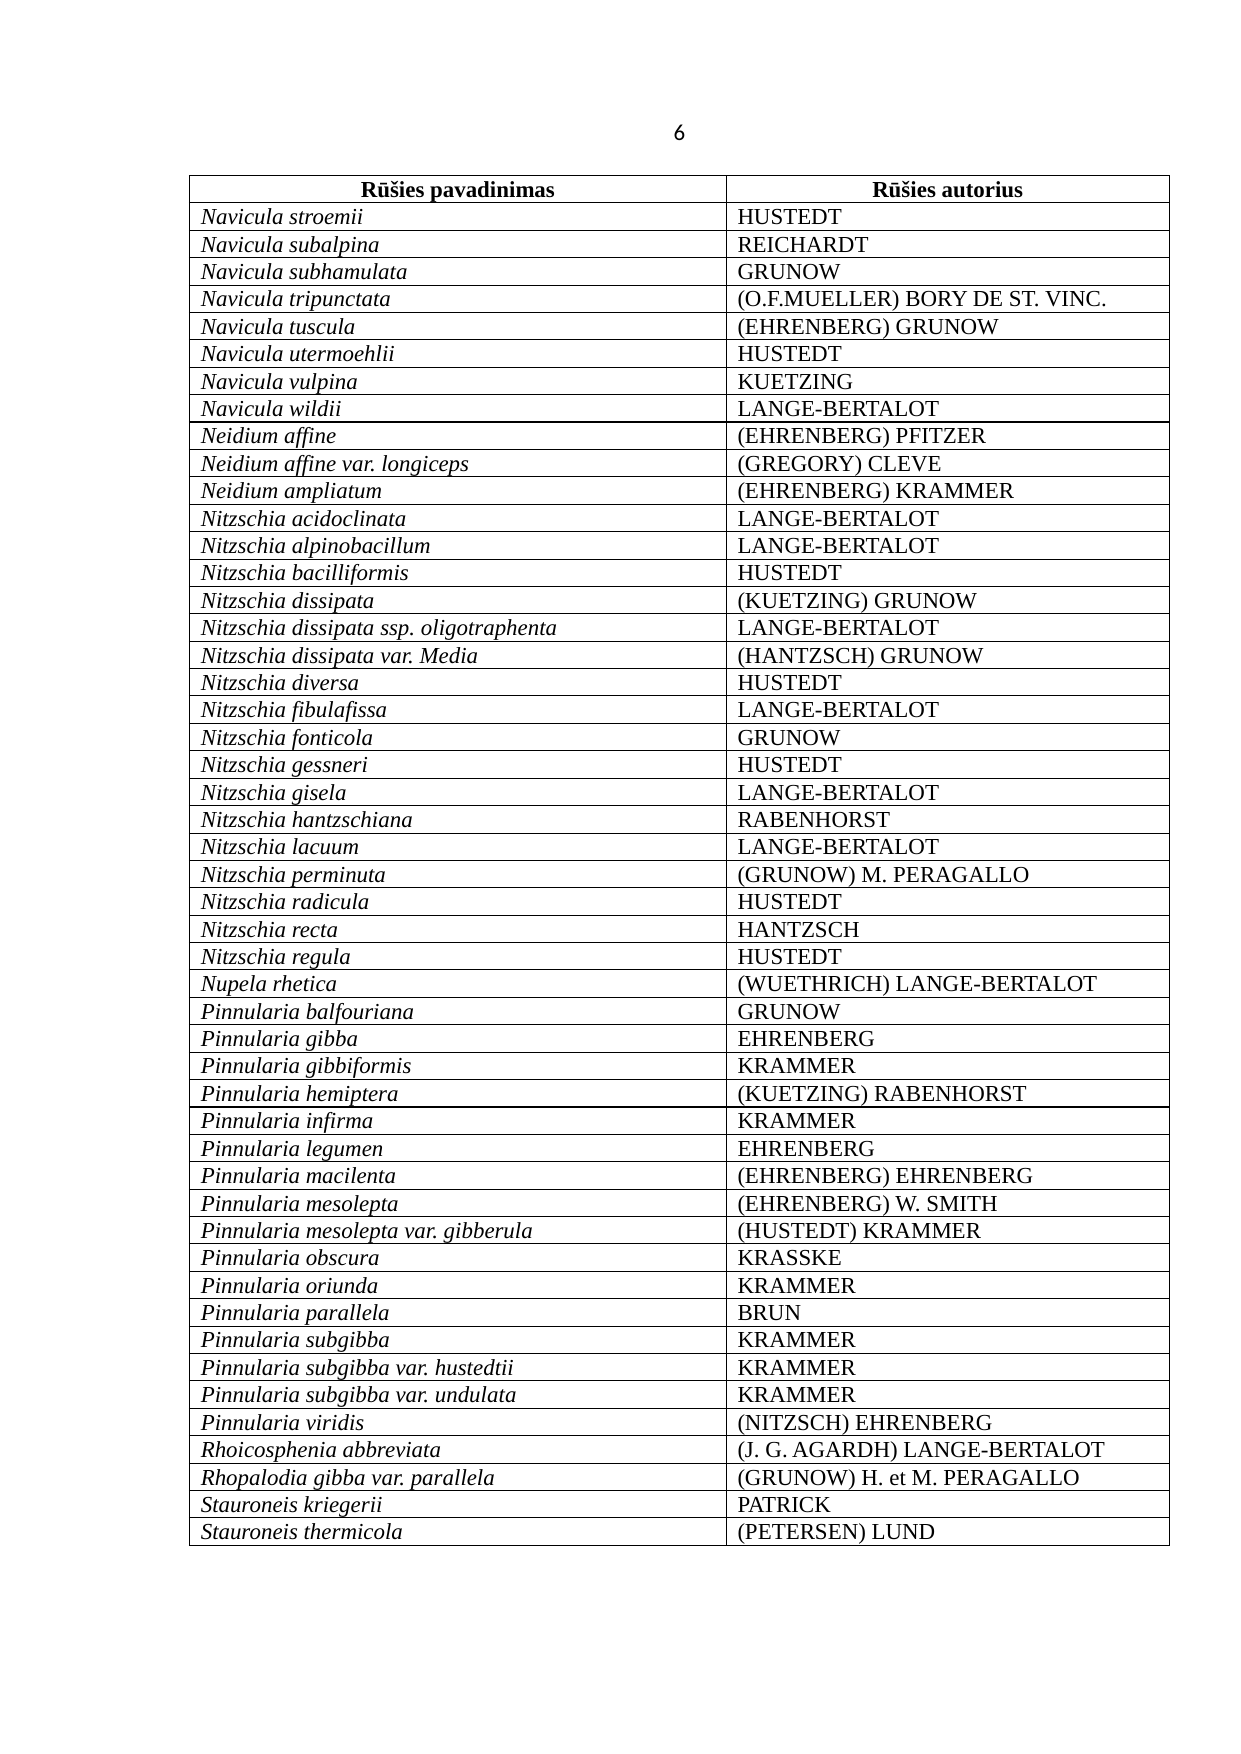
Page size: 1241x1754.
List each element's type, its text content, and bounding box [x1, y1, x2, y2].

table_cell Navicula tripunctata [190, 286, 726, 312]
table_cell (NITZSCH) EHRENBERG [727, 1409, 1169, 1435]
table_cell Pinnularia gibba [190, 1025, 726, 1052]
table_cell KRAMMER [727, 1053, 1169, 1079]
table_cell Nitzschia lacuum [190, 834, 726, 860]
table_cell EHRENBERG [727, 1135, 1169, 1161]
table_cell Pinnularia balfouriana [190, 998, 726, 1024]
table_cell GRUNOW [727, 724, 1169, 750]
table_cell KRAMMER [727, 1354, 1169, 1380]
table_cell HUSTEDT [727, 203, 1169, 230]
table_cell LANGE-BERTALOT [727, 395, 1169, 421]
table_cell PATRICK [727, 1491, 1169, 1517]
table_cell LANGE-BERTALOT [727, 614, 1169, 641]
table_cell Pinnularia parallela [190, 1299, 726, 1326]
table_cell (HUSTEDT) KRAMMER [727, 1217, 1169, 1243]
table_cell Nitzschia gisela [190, 779, 726, 805]
table_cell Nitzschia dissipata var. Media [190, 642, 726, 668]
table_cell Stauroneis kriegerii [190, 1491, 726, 1517]
table_cell Pinnularia subgibba var. undulata [190, 1381, 726, 1408]
table_cell (EHRENBERG) GRUNOW [727, 313, 1169, 339]
table_cell LANGE-BERTALOT [727, 834, 1169, 860]
table_cell LANGE-BERTALOT [727, 779, 1169, 805]
table_cell Navicula wildii [190, 395, 726, 421]
table_cell (GREGORY) CLEVE [727, 450, 1169, 476]
table_header Rūšies pavadinimas [190, 176, 726, 202]
table_cell KUETZING [727, 368, 1169, 394]
table_cell Navicula stroemii [190, 203, 726, 230]
table_cell (J. G. AGARDH) LANGE-BERTALOT [727, 1436, 1169, 1462]
table_cell Neidium affine var. longiceps [190, 450, 726, 476]
table_cell Nitzschia hantzschiana [190, 806, 726, 832]
table_cell HUSTEDT [727, 751, 1169, 778]
table_cell Navicula subalpina [190, 231, 726, 257]
table_cell HANTZSCH [727, 916, 1169, 942]
table_cell Pinnularia legumen [190, 1135, 726, 1161]
table_cell HUSTEDT [727, 669, 1169, 695]
table_cell Stauroneis thermicola [190, 1518, 726, 1545]
table_cell (HANTZSCH) GRUNOW [727, 642, 1169, 668]
table_cell Neidium affine [190, 423, 726, 449]
table_cell KRAMMER [727, 1272, 1169, 1298]
table_cell Nupela rhetica [190, 970, 726, 997]
table_cell GRUNOW [727, 258, 1169, 284]
table_cell KRAMMER [727, 1381, 1169, 1408]
table_cell (KUETZING) GRUNOW [727, 587, 1169, 613]
table_cell BRUN [727, 1299, 1169, 1326]
table_cell Pinnularia obscura [190, 1244, 726, 1271]
table_cell Nitzschia recta [190, 916, 726, 942]
table_cell HUSTEDT [727, 560, 1169, 586]
table_cell HUSTEDT [727, 943, 1169, 969]
table_cell HUSTEDT [727, 340, 1169, 367]
table_cell Navicula tuscula [190, 313, 726, 339]
table_cell (O.F.MUELLER) BORY DE ST. VINC. [727, 286, 1169, 312]
table_cell (EHRENBERG) EHRENBERG [727, 1162, 1169, 1188]
table_cell LANGE-BERTALOT [727, 696, 1169, 723]
table_cell (WUETHRICH) LANGE-BERTALOT [727, 970, 1169, 997]
table_cell Navicula subhamulata [190, 258, 726, 284]
table_header Rūšies autorius [727, 176, 1169, 202]
table_cell Pinnularia hemiptera [190, 1080, 726, 1106]
table_cell Nitzschia regula [190, 943, 726, 969]
table_cell Navicula vulpina [190, 368, 726, 394]
table_cell LANGE-BERTALOT [727, 505, 1169, 531]
table_cell (EHRENBERG) PFITZER [727, 423, 1169, 449]
table_cell Pinnularia mesolepta var. gibberula [190, 1217, 726, 1243]
table_cell KRASSKE [727, 1244, 1169, 1271]
table_cell Nitzschia dissipata [190, 587, 726, 613]
table_cell Pinnularia macilenta [190, 1162, 726, 1188]
table_cell Pinnularia mesolepta [190, 1190, 726, 1216]
table_cell EHRENBERG [727, 1025, 1169, 1052]
table_cell (GRUNOW) H. et M. PERAGALLO [727, 1464, 1169, 1490]
table_cell Pinnularia subgibba [190, 1327, 726, 1353]
table_cell Navicula utermoehlii [190, 340, 726, 367]
table_cell HUSTEDT [727, 888, 1169, 914]
table_cell GRUNOW [727, 998, 1169, 1024]
table_cell Nitzschia alpinobacillum [190, 532, 726, 558]
table_cell KRAMMER [727, 1327, 1169, 1353]
table_cell Nitzschia gessneri [190, 751, 726, 778]
table_cell Nitzschia fibulafissa [190, 696, 726, 723]
table_cell RABENHORST [727, 806, 1169, 832]
table_cell Pinnularia viridis [190, 1409, 726, 1435]
table_cell LANGE-BERTALOT [727, 532, 1169, 558]
table_cell Pinnularia oriunda [190, 1272, 726, 1298]
table_cell Nitzschia acidoclinata [190, 505, 726, 531]
table_cell Pinnularia infirma [190, 1108, 726, 1134]
table_cell Nitzschia radicula [190, 888, 726, 914]
table_cell (EHRENBERG) W. SMITH [727, 1190, 1169, 1216]
table_cell Rhopalodia gibba var. parallela [190, 1464, 726, 1490]
table_cell KRAMMER [727, 1108, 1169, 1134]
table_cell Nitzschia fonticola [190, 724, 726, 750]
table_cell Nitzschia bacilliformis [190, 560, 726, 586]
table_cell Neidium ampliatum [190, 477, 726, 504]
table_cell (PETERSEN) LUND [727, 1518, 1169, 1545]
table_cell Rhoicosphenia abbreviata [190, 1436, 726, 1462]
table_cell REICHARDT [727, 231, 1169, 257]
table_cell Nitzschia perminuta [190, 861, 726, 887]
table_cell Pinnularia subgibba var. hustedtii [190, 1354, 726, 1380]
table_cell Nitzschia diversa [190, 669, 726, 695]
table_cell (KUETZING) RABENHORST [727, 1080, 1169, 1106]
table_cell (GRUNOW) M. PERAGALLO [727, 861, 1169, 887]
table_cell (EHRENBERG) KRAMMER [727, 477, 1169, 504]
table_cell Nitzschia dissipata ssp. oligotraphenta [190, 614, 726, 641]
table_cell Pinnularia gibbiformis [190, 1053, 726, 1079]
